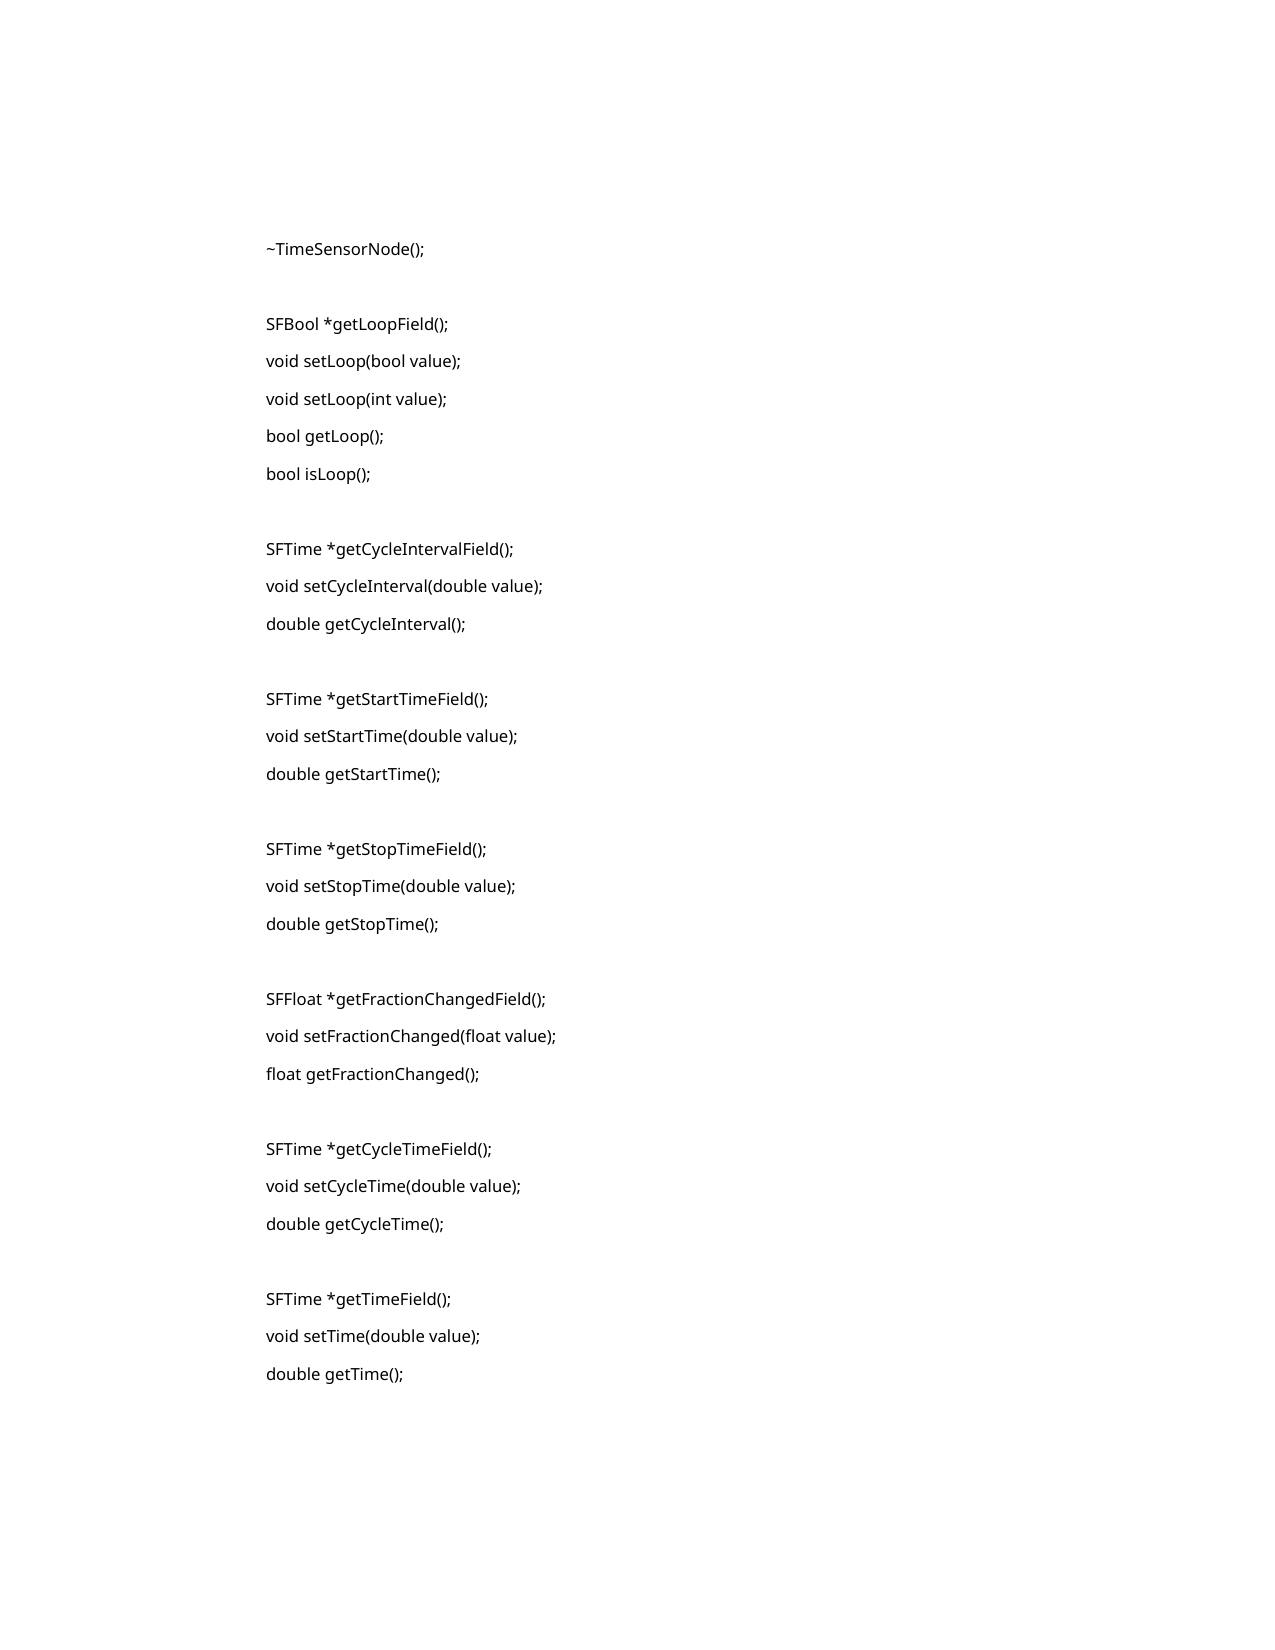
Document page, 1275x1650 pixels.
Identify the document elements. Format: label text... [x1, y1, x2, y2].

text SFTime *getCycleTimeField(); [198, 1130, 1098, 1167]
text SFTime *getStopTimeField(); [198, 830, 1098, 867]
text SFFloat *getFractionChangedField(); [198, 980, 1098, 1017]
text void setLoop(bool value); [198, 342, 1098, 380]
text double getTime(); [198, 1355, 1098, 1392]
text void setCycleTime(double value); [198, 1167, 1098, 1205]
text double getStopTime(); [198, 905, 1098, 942]
text double getStartTime(); [198, 755, 1098, 792]
text void setCycleInterval(double value); [198, 567, 1098, 605]
text void setFractionChanged(float value); [198, 1017, 1098, 1055]
text SFBool *getLoopField(); [198, 305, 1098, 342]
text double getCycleInterval(); [198, 605, 1098, 642]
text SFTime *getTimeField(); [198, 1280, 1098, 1317]
text SFTime *getStartTimeField(); [198, 680, 1098, 717]
text SFTime *getCycleIntervalField(); [198, 530, 1098, 567]
text ~TimeSensorNode(); [198, 230, 1098, 267]
text void setStartTime(double value); [198, 717, 1098, 755]
text void setStopTime(double value); [198, 867, 1098, 905]
text void setTime(double value); [198, 1317, 1098, 1355]
text bool getLoop(); [198, 417, 1098, 455]
text double getCycleTime(); [198, 1205, 1098, 1242]
text float getFractionChanged(); [198, 1055, 1098, 1092]
text void setLoop(int value); [198, 380, 1098, 417]
text bool isLoop(); [198, 455, 1098, 492]
